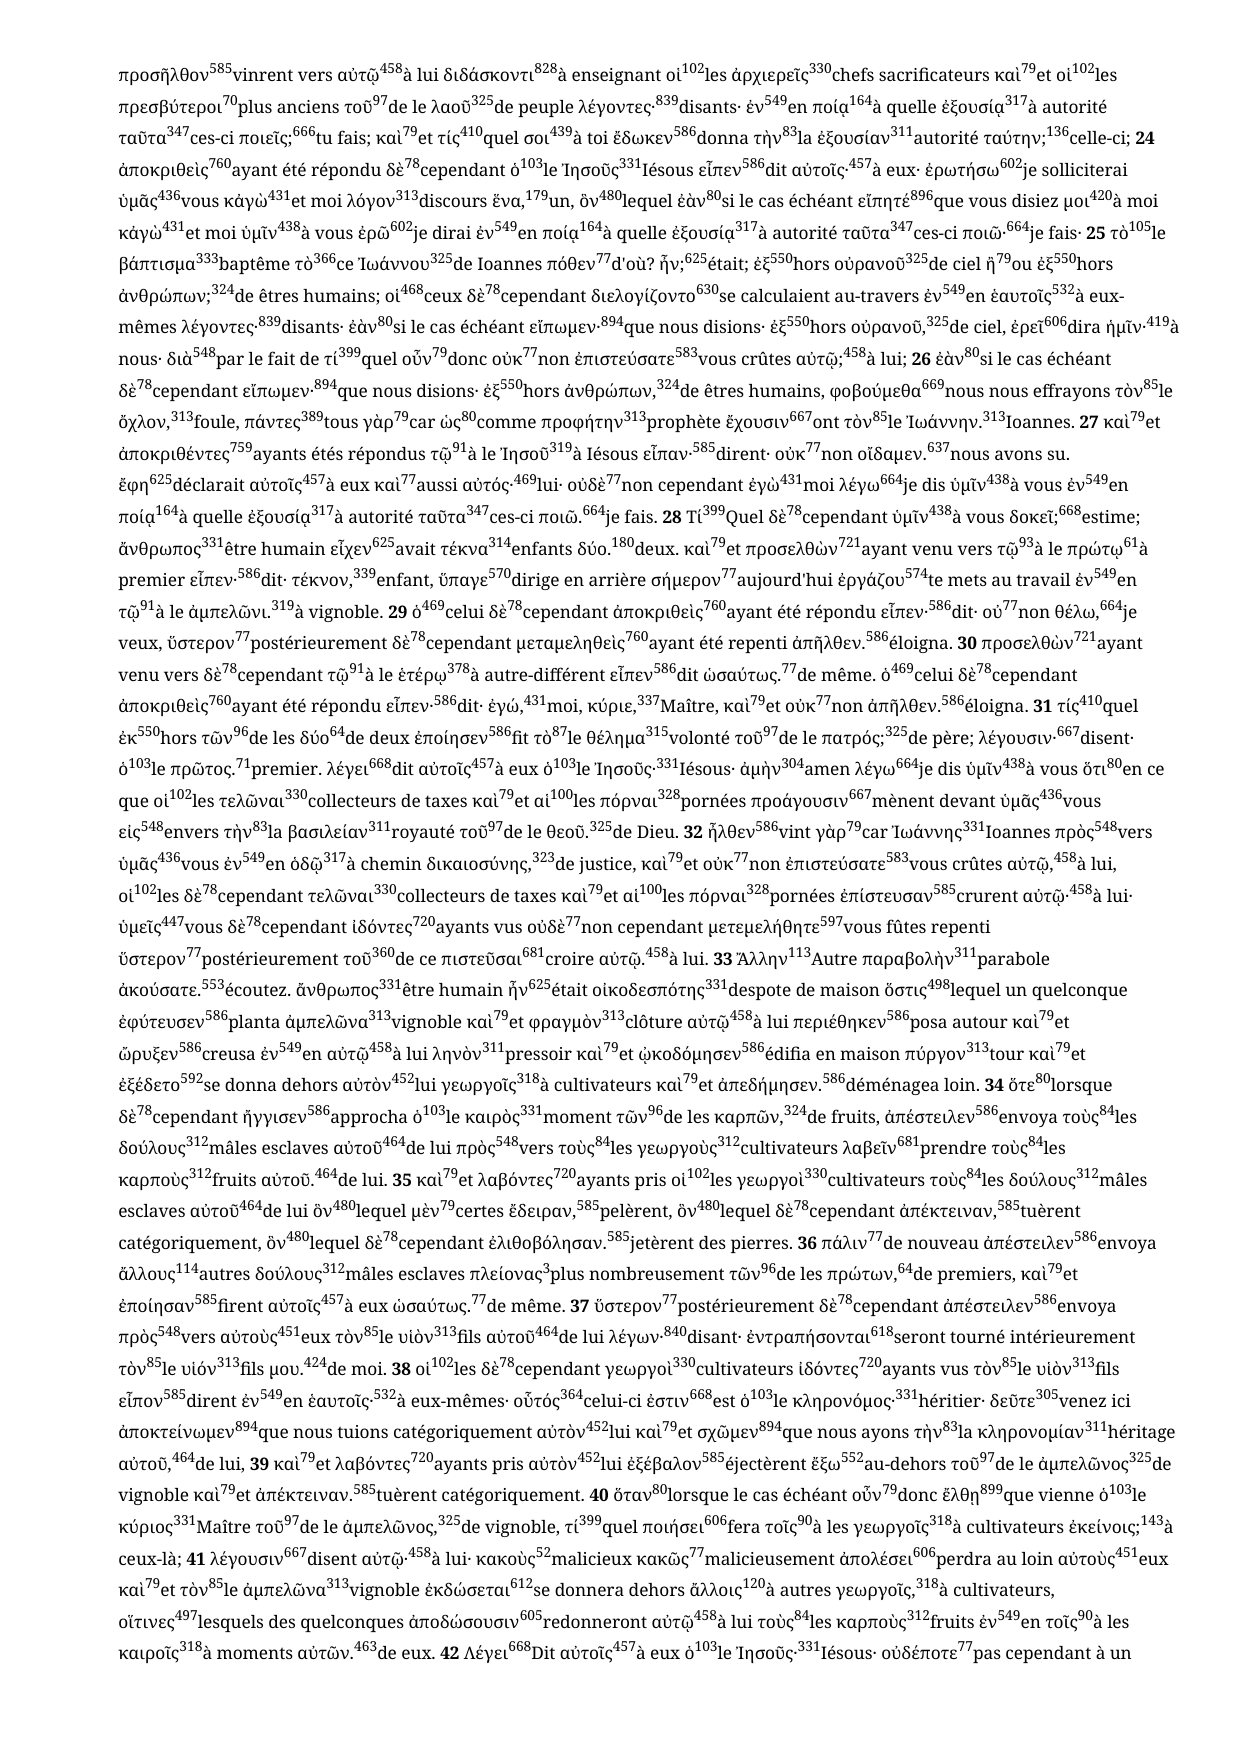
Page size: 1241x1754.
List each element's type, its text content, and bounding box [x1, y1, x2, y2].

text 1 Καὶ79Et ὅτε80lorsque ἤγγισαν585approchèrent εἰς548envers Ἱεροσόλυμα314Ierosoluma καὶ79et ἦλθον585vinrent εἰς548envers Βηθφαγὴ311Bethphagé πρὸς548vers τὸ87le ὄρος315montagne τῶν94de les ἐλαιῶν,322de oliviers, τότε77alors Ἰησοῦς331Iésous ἀπέστειλεν586envoya δύο178deux μαθητὰς312disciples 2 λέγων840disant αὐτοῖς·457à eux· πορεύεσθε573que vous vous allez εἰς548envers τὴν83la κώμην311village τὴν344celle κατέναντι552en contre face ὑμῶν,441de vous, καὶ79et εὐθέως77directement εὑρήσετε603vous trouverez ὄνον311ânesse δεδεμένην794ayante étée attachée de lien καὶ79et πῶλον313poulain μετ᾽550avec αὐτῆς·462de elle· λύσαντες720ayants déliés ἀγάγετέ553conduisez μοι.420à moi. 3 καὶ79et ἐάν80si le cas échéant τις390un quelconque ὑμῖν438à vous εἴπῃ899que dise τι,375un quelconque, ἐρεῖτε603vous direz ὅτι80en ce que ὁ103le κύριος331Maître αὐτῶν463de eux χρείαν311besoin ἔχει·668a· εὐθὺς77directement δὲ78cependant ἀποστελεῖ606enverra αὐτούς.451eux. 4 τοῦτο366ce-ci δὲ78cependant γέγονεν642a devenu ἵνα80afin que πληρωθῇ911que soit fait plénitude τὸ366ce ῥηθὲν762ayant été dit διὰ550par τοῦ97de le προφήτου325de prophète λέγοντος·834de disant· 5 εἴπατε553dites τῇ89à la θυγατρὶ317à fille Σιών·323de Sion· ἰδοὺ306voici ὁ103le βασιλεύς331roi σου442de toi ἔρχεταί674se vient σοι439à toi πραῢς71doux καὶ79et ἐπιβεβηκὼς783ayant surmonté ἐπὶ548sur ὄνον311ânesse καὶ79et ἐπὶ548sur πῶλον313poulain υἱὸν313fils ὑποζυγίου.327de bête sous joug. 6 πορευθέντες759ayants étés allés δὲ78cependant οἱ102les μαθηταὶ330disciples καὶ79et ποιήσαντες720ayants faits καθὼς77de haut en bas comme συνέταξεν586ordonnança avec αὐτοῖς457à eux ὁ103le Ἰησοῦς331Iésous 7 ἤγαγον585conduisirent τὴν83la ὄνον311ânesse καὶ79et τὸν85le πῶλον313poulain καὶ79et ἐπέθηκαν585surposèrent ἐπ᾽550sur αὐτῶν463de eux τὰ246les ἱμάτια314himations αὐτῶν,463de eux, καὶ79et ἐπεκάθισεν586assit dessus ἐπάνω552sur le haut αὐτῶν.463de eux. 8 ὁ103le δὲ78cependant πλεῖστος22plus nombreux ὄχλος331foule ἔστρωσαν585étendirent ἑαυτῶν536de eux-mêmes τὰ86les ἱμάτια314himations ἐν549en τῇ89à la ὁδῷ,317à chemin, ἄλλοι389autres δὲ78cependant ἔκοπτον624coupaient κλάδους312branches ἀπὸ550au loin τῶν98de les δένδρων326de arbres καὶ79et ἐστρώννυον624étendaient ἐν549en τῇ89à la ὁδῷ.317à chemin. 9 οἱ102les δὲ78cependant ὄχλοι330foules οἱ363ceux προάγοντες839menants devant αὐτὸν452lui καὶ79et οἱ363ceux ἀκολουθοῦντες839suivants ἔκραζον624croassaient λέγοντες·839disants· ὡσαννὰ304Hosanna τῷ91à le υἱῷ319à fils Δαυίδ·325de Dauid· εὐλογημένος813ayant été élogié ὁ364celui ἐρχόμενος867se venant ἐν549en ὀνόματι321à nom κυρίου·325de Maître· ὡσαννὰ304Hosanna ἐν549en τοῖς92à les ὑψίστοις.11à très hauts. 10 Καὶ79Et εἰσελθόντος716de ayant venu à l'intérieur αὐτοῦ464de lui εἰς548envers Ἱεροσόλυμα314Ierosoluma ἐσείσθη600fut secoué πᾶσα285toute ἡ101la πόλις329cité λέγουσα·838disante· τίς410quel ἐστιν668est οὗτος;364celui-ci; 11 οἱ102les δὲ78cependant ὄχλοι330foules ἔλεγον·624disaient· οὗτός364celui-ci ἐστιν668est ὁ103le προφήτης331prophète Ἰησοῦς331Iésous ὁ364celui ἀπὸ550au loin Ναζαρὲθ323de Nazareth τῆς95de la Γαλιλαίας.323de Galilée. 12 Καὶ79Et εἰσῆλθεν586vint à l'intérieur Ἰησοῦς331Iésous εἰς548envers τὸ87le ἱερὸν315sanctuaire καὶ79et ἐξέβαλεν586éjecta πάντας372tous τοὺς345ceux πωλοῦντας821troquants καὶ79et ἀγοράζοντας821achetants à l'agora ἐν549en τῷ93à le ἱερῷ,321à sanctuaire, καὶ79et τὰς82les τραπέζας310tables τῶν96de les κολλυβιστῶν324de changeurs de pièces κατέστρεψεν586catastropha καὶ79et τὰς82les καθέδρας310sièges τῶν357de ceux πωλούντων833de troquants τὰς82les περιστεράς,310colombes, 13 καὶ79et λέγει668dit αὐτοῖς·457à eux· γέγραπται·654a été graphé· ὁ103le οἶκός331maison μου424de moi οἶκος331maison προσευχῆς323de prière κληθήσεται,619sera appelé, ὑμεῖς447vous δὲ78cependant αὐτὸν452lui ποιεῖτε665vous faites σπήλαιον315caverne λῃστῶν.324de pilleurs. 14 καὶ79et προσῆλθον585vinrent vers αὐτῷ458à lui τυφλοὶ70aveugles καὶ79et χωλοὶ70boiteux ἐν549en τῷ93à le ἱερῷ,321à sanctuaire, καὶ79et ἐθεράπευσεν586soigna αὐτούς.451eux. 15 ἰδόντες720ayants vus δὲ78cependant οἱ102les ἀρχιερεῖς330chefs sacrificateurs καὶ79et οἱ102les γραμματεῖς330lettrés τὰ86les θαυμάσια54extraordinaires ἃ481lesquels ἐποίησεν586fit καὶ79et τοὺς84les παῖδας312jeunes servants τοὺς345ceux κράζοντας821croassants ἐν549en τῷ93à le ἱερῷ321à sanctuaire καὶ79et λέγοντας·821disants· ὡσαννὰ304Hosanna τῷ91à le υἱῷ319à fils Δαυίδ,325de Dauid, ἠγανάκτησαν585irritèrent beaucoup 16 καὶ79et εἶπαν585dirent αὐτῷ·458à lui· ἀκούεις666tu écoutes τί399quel οὗτοι363ceux-ci λέγουσιν;667disent; ὁ103le δὲ78cependant Ἰησοῦς331Iésous λέγει668dit αὐτοῖς·457à eux· ναί.304oui. οὐδέποτε77pas cependant à un moment ἀνέγνωτε583vous prîtes connaissance ὅτι80en ce que ἐκ550hors στόματος327de bouche νηπίων64de infantiles καὶ79et θηλαζόντων833de allaitants κατηρτίσω590tu te ajustas complètement αἶνον;313louange; 17 καὶ79et καταλιπὼν721ayant laissé en contrebas αὐτοὺς451eux ἐξῆλθεν586sortit ἔξω552au-dehors τῆς95de la πόλεως323de cité εἰς548envers Βηθανίαν311Béthanie καὶ79et ηὐλίσθη600fut bivouaqué ἐκεῖ.77là. 18 Πρωῒ77Matinalement δὲ78cependant ἐπανάγων840surmenant de bas en haut εἰς548envers τὴν83la πόλιν311cité ἐπείνασεν.586eut faim. 19 καὶ79et ἰδὼν721ayant vu συκῆν311figuier μίαν177une ἐπὶ550sur τῆς95de la ὁδοῦ323de chemin ἦλθεν586vint ἐπ᾽548sur αὐτὴν450elle καὶ79et οὐδὲν375aucun εὗρεν586trouva ἐν549en αὐτῇ456à elle εἰ551si μὴ77ne pas φύλλα314feuilles μόνον,77seulement, καὶ79et λέγει668dit αὐτῇ·456à elle· μηκέτι77ne pas plus ἐκ550hors σοῦ442de toi καρπὸς331fruit γένηται905que se devienne εἰς548envers τὸν85le αἰῶνα.313ère. καὶ79et ἐξηράνθη600fut séché παραχρῆμα77instantanément ἡ101la συκῆ.329figuier. 20 Καὶ79Et ἰδόντες720ayants vus οἱ102les μαθηταὶ330disciples ἐθαύμασαν585étonnèrent λέγοντες·839disants· πῶς77comment? παραχρῆμα77instantanément ἐξηράνθη600fut séché ἡ101la συκῆ;329figuier; 21 ἀποκριθεὶς760ayant été répondu δὲ78cependant ὁ103le Ἰησοῦς331Iésous εἶπεν586dit αὐτοῖς·457à eux· ἀμὴν304amen λέγω664je dis ὑμῖν,438à vous, ἐὰν80si le cas échéant ἔχητε918que vous ayez πίστιν311croyance καὶ79et μὴ77ne pas διακριθῆτε,908que vous soyez jugé à travers, οὐ77non μόνον77seulement τὸ348ce τῆς95de la συκῆς323de figuier ποιήσετε,603vous ferez, ἀλλὰ79mais κἂν80et si τῷ93à le ὄρει321à montagne τούτῳ146à ce-ci εἴπητε·896que vous disiez· ἄρθητι563sois levé καὶ79et βλήθητι563sois jeté εἰς548envers τὴν83la θάλασσαν,311mer, γενήσεται·612se deviendra· 22 καὶ79et πάντα374tous ὅσα481autant lesquels ἂν340le cas échéant αἰτήσητε896que vous demandiez ἐν549en τῇ89à la προσευχῇ317à prière πιστεύοντες839croyants λήμψεσθε.609vous vous prendrez. 23 Καὶ79Et ἐλθόντος716de ayant venu αὐτοῦ464de lui εἰς548envers τὸ87le ἱερὸν315sanctuaire προσῆλθον585vinrent vers αὐτῷ458à lui διδάσκοντι828à enseignant οἱ102les ἀρχιερεῖς330chefs sacrificateurs καὶ79et οἱ102les πρεσβύτεροι70plus anciens τοῦ97de le λαοῦ325de peuple λέγοντες·839disants· ἐν549en ποίᾳ164à quelle ἐξουσίᾳ317à autorité ταῦτα347ces-ci ποιεῖς;666tu fais; καὶ79et τίς410quel σοι439à toi ἔδωκεν586donna τὴν83la ἐξουσίαν311autorité ταύτην;136celle-ci; 24 ἀποκριθεὶς760ayant été répondu δὲ78cependant ὁ103le Ἰησοῦς331Iésous εἶπεν586dit αὐτοῖς·457à eux· ἐρωτήσω602je solliciterai ὑμᾶς436vous κἀγὼ431et moi λόγον313discours ἕνα,179un, ὃν480lequel ἐὰν80si le cas échéant εἴπητέ896que vous disiez μοι420à moi κἀγὼ431et moi ὑμῖν438à vous ἐρῶ602je dirai ἐν549en ποίᾳ164à quelle ἐξουσίᾳ317à autorité ταῦτα347ces-ci ποιῶ·664je fais· 25 τὸ105le βάπτισμα333baptême τὸ366ce Ἰωάννου325de Ioannes πόθεν77d'où? ἦν;625était; ἐξ550hors οὐρανοῦ325de ciel ἢ79ou ἐξ550hors ἀνθρώπων;324de êtres humains; οἱ468ceux δὲ78cependant διελογίζοντο630se calculaient au-travers ἐν549en ἑαυτοῖς532à eux-mêmes λέγοντες·839disants· ἐὰν80si le cas échéant εἴπωμεν·894que nous disions· ἐξ550hors οὐρανοῦ,325de ciel, ἐρεῖ606dira ἡμῖν·419à nous· διὰ548par le fait de τί399quel οὖν79donc οὐκ77non ἐπιστεύσατε583vous crûtes αὐτῷ;458à lui; 26 ἐὰν80si le cas échéant δὲ78cependant εἴπωμεν·894que nous disions· ἐξ550hors ἀνθρώπων,324de êtres humains, φοβούμεθα669nous nous effrayons τὸν85le ὄχλον,313foule, πάντες389tous γὰρ79car ὡς80comme προφήτην313prophète ἔχουσιν667ont τὸν85le Ἰωάννην.313Ioannes. 27 καὶ79et ἀποκριθέντες759ayants étés répondus τῷ91à le Ἰησοῦ319à Iésous εἶπαν·585dirent· οὐκ77non οἴδαμεν.637nous avons su. ἔφη625déclarait αὐτοῖς457à eux καὶ77aussi αὐτός·469lui· οὐδὲ77non cependant ἐγὼ431moi λέγω664je dis ὑμῖν438à vous ἐν549en ποίᾳ164à quelle ἐξουσίᾳ317à autorité ταῦτα347ces-ci ποιῶ.664je fais. 28 Τί399Quel δὲ78cependant ὑμῖν438à vous δοκεῖ;668estime; ἄνθρωπος331être humain εἶχεν625avait τέκνα314enfants δύο.180deux. καὶ79et προσελθὼν721ayant venu vers τῷ93à le πρώτῳ61à premier εἶπεν·586dit· τέκνον,339enfant, ὕπαγε570dirige en arrière σήμερον77aujourd'hui ἐργάζου574te mets au travail ἐν549en τῷ91à le ἀμπελῶνι.319à vignoble. 29 ὁ469celui δὲ78cependant ἀποκριθεὶς760ayant été répondu εἶπεν·586dit· οὐ77non θέλω,664je veux, ὕστερον77postérieurement δὲ78cependant μεταμεληθεὶς760ayant été repenti ἀπῆλθεν.586éloigna. 30 προσελθὼν721ayant venu vers δὲ78cependant τῷ91à le ἑτέρῳ378à autre-différent εἶπεν586dit ὡσαύτως.77de même. ὁ469celui δὲ78cependant ἀποκριθεὶς760ayant été répondu εἶπεν·586dit· ἐγώ,431moi, κύριε,337Maître, καὶ79et οὐκ77non ἀπῆλθεν.586éloigna. 31 τίς410quel ἐκ550hors τῶν96de les δύο64de deux ἐποίησεν586fit τὸ87le θέλημα315volonté τοῦ97de le πατρός;325de père; λέγουσιν·667disent· ὁ103le πρῶτος.71premier. λέγει668dit αὐτοῖς457à eux ὁ103le Ἰησοῦς·331Iésous· ἀμὴν304amen λέγω664je dis ὑμῖν438à vous ὅτι80en ce que οἱ102les τελῶναι330collecteurs de taxes καὶ79et αἱ100les πόρναι328pornées προάγουσιν667mènent devant ὑμᾶς436vous εἰς548envers τὴν83la βασιλείαν311royauté τοῦ97de le θεοῦ.325de Dieu. 32 ἦλθεν586vint γὰρ79car Ἰωάννης331Ioannes πρὸς548vers ὑμᾶς436vous ἐν549en ὁδῷ317à chemin δικαιοσύνης,323de justice, καὶ79et οὐκ77non ἐπιστεύσατε583vous crûtes αὐτῷ,458à lui, οἱ102les δὲ78cependant τελῶναι330collecteurs de taxes καὶ79et αἱ100les πόρναι328pornées ἐπίστευσαν585crurent αὐτῷ·458à lui· ὑμεῖς447vous δὲ78cependant ἰδόντες720ayants vus οὐδὲ77non cependant μετεμελήθητε597vous fûtes repenti ὕστερον77postérieurement τοῦ360de ce πιστεῦσαι681croire αὐτῷ.458à lui. 33 Ἄλλην113Autre παραβολὴν311parabole ἀκούσατε.553écoutez. ἄνθρωπος331être humain ἦν625était οἰκοδεσπότης331despote de maison ὅστις498lequel un quelconque ἐφύτευσεν586planta ἀμπελῶνα313vignoble καὶ79et φραγμὸν313clôture αὐτῷ458à lui περιέθηκεν586posa autour καὶ79et ὤρυξεν586creusa ἐν549en αὐτῷ458à lui ληνὸν311pressoir καὶ79et ᾠκοδόμησεν586édifia en maison πύργον313tour καὶ79et ἐξέδετο592se donna dehors αὐτὸν452lui γεωργοῖς318à cultivateurs καὶ79et ἀπεδήμησεν.586déménagea loin. 34 ὅτε80lorsque δὲ78cependant ἤγγισεν586approcha ὁ103le καιρὸς331moment τῶν96de les καρπῶν,324de fruits, ἀπέστειλεν586envoya τοὺς84les δούλους312mâles esclaves αὐτοῦ464de lui πρὸς548vers τοὺς84les γεωργοὺς312cultivateurs λαβεῖν681prendre τοὺς84les καρποὺς312fruits αὐτοῦ.464de lui. 35 καὶ79et λαβόντες720ayants pris οἱ102les γεωργοὶ330cultivateurs τοὺς84les δούλους312mâles esclaves αὐτοῦ464de lui ὃν480lequel μὲν79certes ἔδειραν,585pelèrent, ὃν480lequel δὲ78cependant ἀπέκτειναν,585tuèrent catégoriquement, ὃν480lequel δὲ78cependant ἐλιθοβόλησαν.585jetèrent des pierres. 36 πάλιν77de nouveau ἀπέστειλεν586envoya ἄλλους114autres δούλους312mâles esclaves πλείονας3plus nombreusement τῶν96de les πρώτων,64de premiers, καὶ79et ἐποίησαν585firent αὐτοῖς457à eux ὡσαύτως.77de même. 37 ὕστερον77postérieurement δὲ78cependant ἀπέστειλεν586envoya πρὸς548vers αὐτοὺς451eux τὸν85le υἱὸν313fils αὐτοῦ464de lui λέγων·840disant· ἐντραπήσονται618seront tourné intérieurement τὸν85le υἱόν313fils μου.424de moi. 38 οἱ102les δὲ78cependant γεωργοὶ330cultivateurs ἰδόντες720ayants vus τὸν85le υἱὸν313fils εἶπον585dirent ἐν549en ἑαυτοῖς·532à eux-mêmes· οὗτός364celui-ci ἐστιν668est ὁ103le κληρονόμος·331héritier· δεῦτε305venez ici ἀποκτείνωμεν894que nous tuions catégoriquement αὐτὸν452lui καὶ79et σχῶμεν894que nous ayons τὴν83la κληρονομίαν311héritage αὐτοῦ,464de lui, 39 καὶ79et λαβόντες720ayants pris αὐτὸν452lui ἐξέβαλον585éjectèrent ἔξω552au-dehors τοῦ97de le ἀμπελῶνος325de vignoble καὶ79et ἀπέκτειναν.585tuèrent catégoriquement. 40 ὅταν80lorsque le cas échéant οὖν79donc ἔλθῃ899que vienne ὁ103le κύριος331Maître τοῦ97de le ἀμπελῶνος,325de vignoble, τί399quel ποιήσει606fera τοῖς90à les γεωργοῖς318à cultivateurs ἐκείνοις;143à ceux-là; 41 λέγουσιν667disent αὐτῷ·458à lui· κακοὺς52malicieux κακῶς77malicieusement ἀπολέσει606perdra au loin αὐτοὺς451eux καὶ79et τὸν85le ἀμπελῶνα313vignoble ἐκδώσεται612se donnera dehors ἄλλοις120à autres γεωργοῖς,318à cultivateurs, οἵτινες497lesquels des quelconques ἀποδώσουσιν605redonneront αὐτῷ458à lui τοὺς84les καρποὺς312fruits ἐν549en τοῖς90à les καιροῖς318à moments αὐτῶν.463de eux. 42 Λέγει668Dit αὐτοῖς457à eux ὁ103le Ἰησοῦς·331Iésous· οὐδέποτε77pas cependant à un moment ἀνέγνωτε583vous prîtes connaissance ἐν549en ταῖς88à les γραφαῖς·316à graphes· λίθον313pierre ὃν480lequel ἀπεδοκίμασαν585éprouvèrent en rejet οἱ363ceux οἰκοδομοῦντες,839édifiants en maison, οὗτος364celui-ci ἐγενήθη600fut devenu εἰς548envers κεφαλὴν311tête γωνίας·323de coin· παρὰ550à côté κυρίου325de Maître ἐγένετο592se devint αὕτη362celle-ci καὶ79et ἔστιν668est θαυμαστὴ45extraordinaire ἐν549en ὀφθαλμοῖς318à yeux ἡμῶν;423de nous; 43 διὰ548par le fait de τοῦτο348ce-ci λέγω664je dis ὑμῖν438à vous ὅτι80en ce que ἀρθήσεται619sera levé ἀφ᾽550au loin ὑμῶν441de vous ἡ101la βασιλεία329royauté τοῦ97de le θεοῦ325de Dieu καὶ79et δοθήσεται619sera donné ἔθνει321à ethnie ποιοῦντι830à faisant τοὺς84les καρποὺς312fruits αὐτῆς.462de elle. [933[ 44 καὶ79et ὁ364celui πεσὼν721ayant tombé ἐπὶ548sur τὸν85le λίθον313pierre τοῦτον138celui-ci συνθλασθήσεται·619sera écrasé ensemble· ἐφ᾽548sur ὃν480lequel δ᾽78cependant ἂν340le cas échéant πέσῃ899que tombe λικμήσει606vannera αὐτόν.]452lui.] 45 Καὶ79Et ἀκούσαντες720ayants écoutés οἱ102les ἀρχιερεῖς330chefs sacrificateurs καὶ79et οἱ102les Φαρισαῖοι330Pharisiens τὰς82les παραβολὰς310paraboles αὐτοῦ464de lui ἔγνωσαν585connurent ὅτι80en ce que περὶ550autour αὐτῶν463de eux λέγει·668dit· 46 καὶ79et ζητοῦντες839cherchants αὐτὸν452lui κρατῆσαι681saisir avec force ἐφοβήθησαν599furent effrayé τοὺς84les ὄχλους,312foules, ἐπεὶ80puisque εἰς548envers προφήτην313prophète αὐτὸν452lui εἶχον.624avaient. [118, 59, 1181, 1665]
